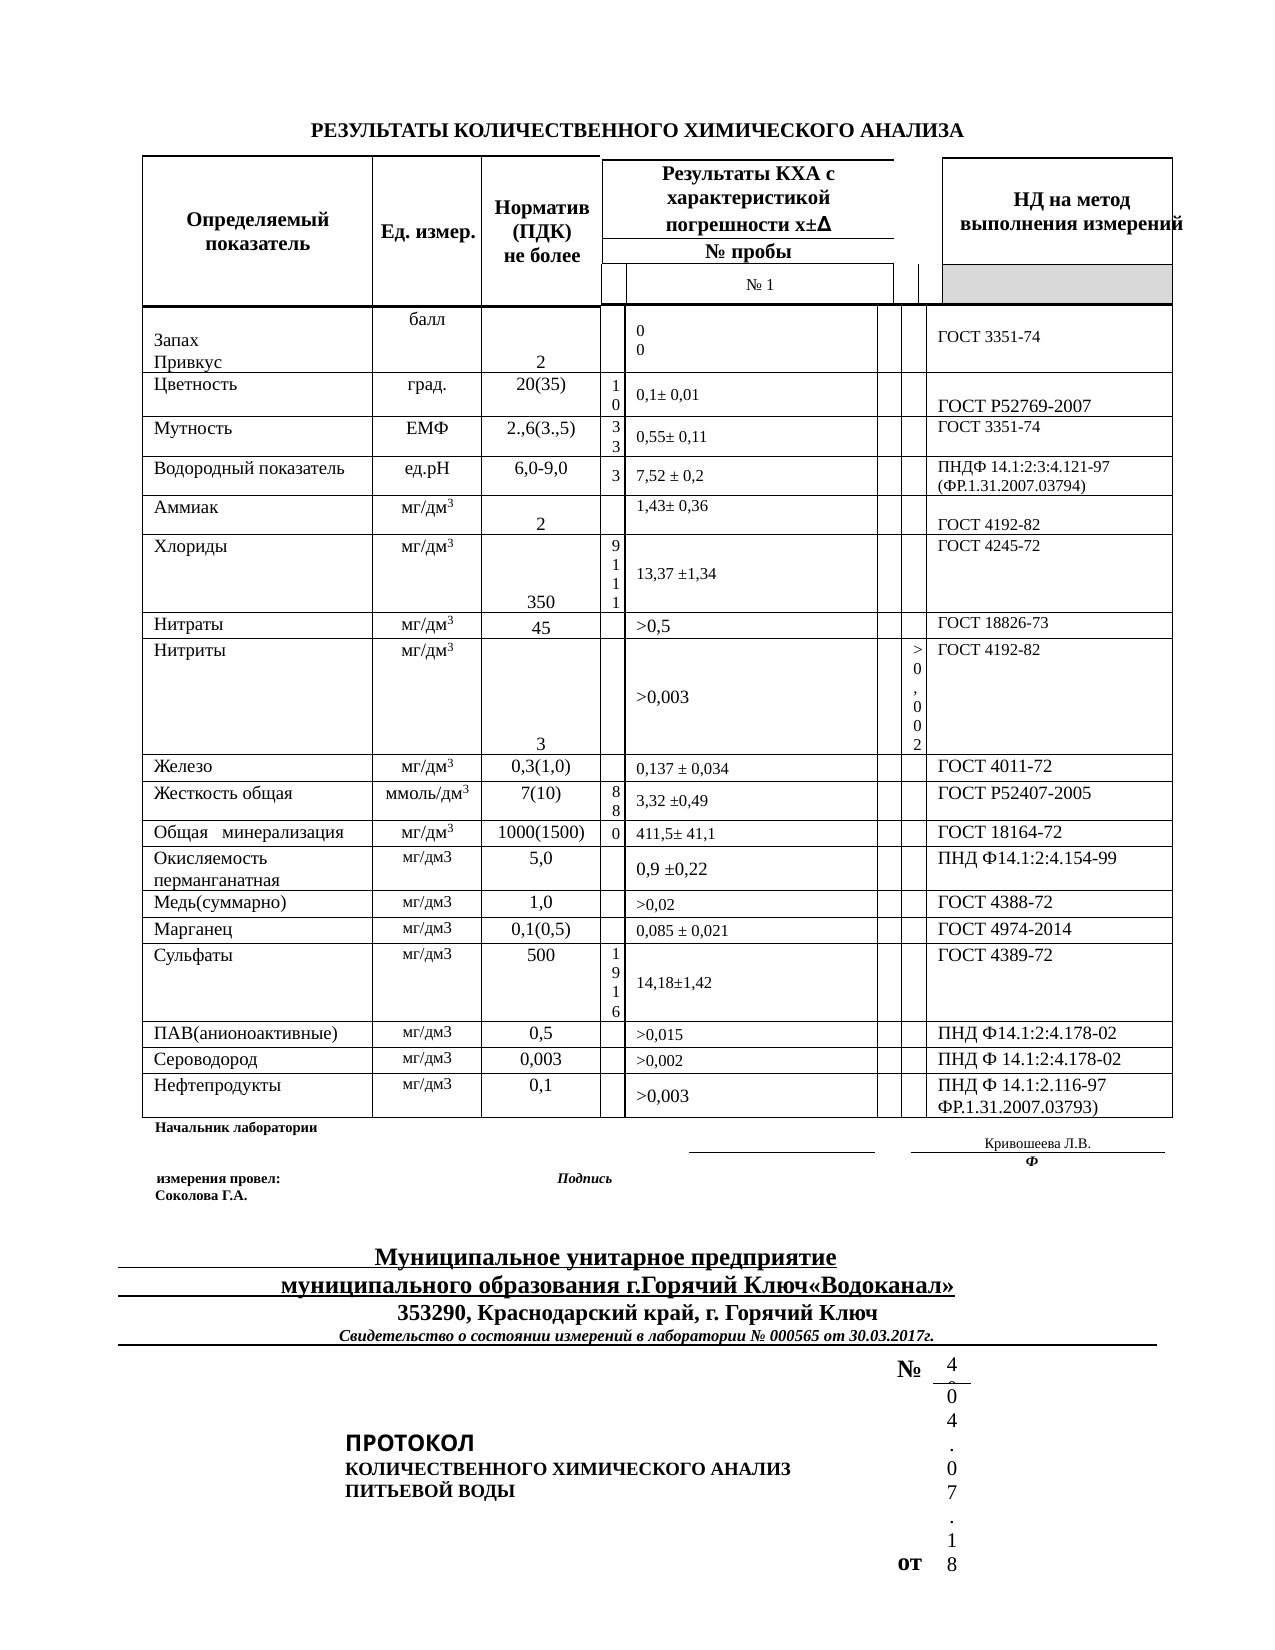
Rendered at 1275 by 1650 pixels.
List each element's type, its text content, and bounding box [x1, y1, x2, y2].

table_cell 0,003 [482, 1048, 600, 1073]
table_cell ПНД Ф14.1:2:4.154-99 [927, 847, 1172, 890]
table_cell [878, 535, 901, 612]
table_cell [902, 306, 926, 372]
table_cell 7(10) [482, 782, 600, 820]
table_header Норматив (ПДК) не более [482, 157, 600, 305]
table_cell [878, 496, 901, 534]
table_cell ГОСТ 3351-74 [927, 417, 1172, 456]
table_cell [878, 417, 901, 456]
table_header № [817, 1352, 933, 1383]
table_cell 0 0 [626, 306, 877, 372]
table_cell Окисляемость перманганатная [143, 847, 372, 890]
table_cell 14,18±1,42 [626, 944, 877, 1021]
table_cell 1916 [601, 944, 624, 1021]
table_cell ед.рН [373, 457, 481, 495]
table_cell ПНДФ 14.1:2:3:4.121-97 (ФР.1.31.2007.03794) [927, 457, 1172, 495]
table_cell [601, 847, 624, 890]
table_cell >0,003 [626, 639, 877, 754]
table_header [601, 157, 942, 264]
table_cell [878, 944, 901, 1021]
table_cell мг/дм3 [373, 755, 481, 781]
table_cell Марганец [143, 918, 372, 943]
table_cell измерения провел: Подпись Соколова Г.А. [144, 1152, 662, 1203]
table_cell ГОСТ Р52407-2005 [927, 782, 1172, 820]
table_cell 10 [601, 373, 624, 416]
table_cell [602, 264, 626, 303]
table_cell [919, 264, 942, 303]
table_cell ГОСТ 4974-2014 [927, 918, 1172, 943]
table_cell ГОСТ 4192-82 [927, 639, 1172, 754]
table_cell 350 [482, 535, 600, 612]
table_cell 0,9 ±0,22 [626, 847, 877, 890]
table_cell >0,015 [626, 1022, 877, 1047]
table_cell № 1 [627, 264, 893, 303]
table_cell [902, 821, 926, 846]
table_cell [902, 782, 926, 820]
table_cell Сероводород [143, 1048, 372, 1073]
table_header 40 [933, 1352, 971, 1383]
table_cell от [817, 1383, 933, 1576]
table_cell Нефтепродукты [143, 1074, 372, 1117]
table_cell Железо [143, 755, 372, 781]
table_cell 9111 [601, 535, 624, 612]
table_cell Жесткость общая [143, 782, 372, 820]
text 353290, Краснодарский край, г. Горячий Ключ [118, 1299, 1157, 1325]
table_cell Нитриты [143, 639, 372, 754]
table_cell ЕМФ [373, 417, 481, 456]
table_cell 13,37 ±1,34 [626, 535, 877, 612]
table_cell 0,1 [482, 1074, 600, 1117]
table_cell [878, 1022, 901, 1047]
table_header НД на метод выполнения измерений [943, 159, 1172, 264]
table_cell 0,5 [482, 1022, 600, 1047]
table_cell Медь(суммарно) [143, 891, 372, 917]
table_cell [902, 847, 926, 890]
table_cell 0,085 ± 0,021 [626, 918, 877, 943]
table_cell [902, 496, 926, 534]
table_header [689, 1118, 875, 1152]
table_cell ГОСТ 18826-73 [927, 613, 1172, 638]
table_cell 0 [601, 821, 624, 846]
table_cell 500 [482, 944, 600, 1021]
table_cell 0,1± 0,01 [626, 373, 877, 416]
table_cell 7,52 ± 0,2 [626, 457, 877, 495]
table_cell ГОСТ 3351-74 [927, 306, 1172, 372]
table_cell балл [373, 308, 481, 372]
table_cell ГОСТ 4388-72 [927, 891, 1172, 917]
table_cell мг/дм3 [373, 918, 481, 943]
table_cell [902, 918, 926, 943]
table_cell ГОСТ 4192-82 [927, 496, 1172, 534]
table_cell [878, 457, 901, 495]
table_cell [878, 755, 901, 781]
table_header [971, 1352, 997, 1576]
text Муниципальное унитарное предприятие [118, 1242, 1098, 1270]
table_header Ед. измер. [373, 157, 481, 305]
table_cell 3 [482, 639, 600, 754]
table_cell ГОСТ 4389-72 [927, 944, 1172, 1021]
table_cell град. [373, 373, 481, 416]
table_cell ГОСТ 4011-72 [927, 755, 1172, 781]
table_cell [902, 373, 926, 416]
table_cell ПНД Ф14.1:2:4.178-02 [927, 1022, 1172, 1047]
table_cell [878, 821, 901, 846]
table_cell [601, 1074, 624, 1117]
table_cell 0,137 ± 0,034 [626, 755, 877, 781]
table_cell 45 [482, 613, 600, 638]
table_cell [902, 755, 926, 781]
table_header Ф [912, 1153, 1165, 1178]
table_cell [878, 1048, 901, 1073]
table_cell 2 [482, 308, 600, 372]
table_cell 04.07.18 [933, 1384, 971, 1576]
table_cell Мутность [143, 417, 372, 456]
table_cell Запах Привкус [143, 308, 372, 372]
table_cell 20(35) [482, 373, 600, 416]
table_cell мг/дм3 [373, 891, 481, 917]
table_cell мг/дм3 [373, 1074, 481, 1117]
table_cell 0,3(1,0) [482, 755, 600, 781]
table_cell [902, 535, 926, 612]
table_cell Сульфаты [143, 944, 372, 1021]
table_cell [878, 639, 901, 754]
table_cell [902, 891, 926, 917]
table_cell [902, 944, 926, 1021]
table_cell ммоль/дм3 [373, 782, 481, 820]
table_cell [902, 1074, 926, 1117]
table_cell [601, 639, 624, 754]
table_cell мг/дм3 [373, 944, 481, 1021]
table_header Определяемый показатель [143, 157, 372, 305]
table_cell [943, 265, 1172, 303]
table_cell [878, 373, 901, 416]
table_cell [878, 847, 901, 890]
table_cell [601, 496, 624, 534]
table_cell 33 [601, 417, 624, 456]
table_cell № пробы [603, 239, 894, 263]
table_cell 3 [601, 457, 624, 495]
table_cell [601, 613, 624, 638]
table_cell [902, 1022, 926, 1047]
table_cell 88 [601, 782, 624, 820]
table_header Результаты КХА с характеристикой погрешности x±∆ [603, 161, 894, 237]
table_cell Нитраты [143, 613, 372, 638]
table_cell мг/дм3 [373, 496, 481, 534]
table_cell >0,003 [626, 1074, 877, 1117]
table_cell [902, 1048, 926, 1073]
table_cell мг/дм3 [373, 1048, 481, 1073]
table_cell мг/дм3 [373, 1022, 481, 1047]
table_cell ГОСТ Р52769-2007 [927, 373, 1172, 416]
table_cell >0,002 [902, 639, 926, 754]
table_cell [912, 1178, 1165, 1203]
table_cell 3,32 ±0,49 [626, 782, 877, 820]
table_cell [894, 264, 918, 303]
table_cell >0,02 [626, 891, 877, 917]
table_cell [878, 1074, 901, 1117]
table_cell 1,43± 0,36 [626, 496, 877, 534]
table_cell 411,5± 41,1 [626, 821, 877, 846]
table_cell [902, 613, 926, 638]
table_cell ПНД Ф 14.1:2.116-97 ФР.1.31.2007.03793) [927, 1074, 1172, 1117]
table_header [875, 1118, 911, 1152]
table_cell мг/дм3 [373, 847, 481, 890]
table_cell [902, 457, 926, 495]
table_cell 5,0 [482, 847, 600, 890]
text муниципального образования г.Горячий Ключ«Водоканал» [118, 1270, 1098, 1299]
table_cell [601, 918, 624, 943]
table_cell Водородный показатель [143, 457, 372, 495]
table_cell 2.,6(3.,5) [482, 417, 600, 456]
table_cell [601, 306, 624, 372]
table_cell мг/дм3 [373, 535, 481, 612]
text РЕЗУЛЬТАТЫ КОЛИЧЕСТВЕННОГО ХИМИЧЕСКОГО АНАЛИЗА [118, 118, 1157, 142]
table_cell >0,002 [626, 1048, 877, 1073]
table_header Кривошеева Л.В. [911, 1118, 1164, 1152]
table_cell >0,5 [626, 613, 877, 638]
table_cell мг/дм3 [373, 821, 481, 846]
table_cell [878, 918, 901, 943]
table_cell [601, 1022, 624, 1047]
table_cell [662, 1152, 689, 1203]
table_cell Цветность [143, 373, 372, 416]
table_cell мг/дм3 [373, 639, 481, 754]
table_cell Хлориды [143, 535, 372, 612]
table_cell Аммиак [143, 496, 372, 534]
table_cell [601, 755, 624, 781]
table_header Протокол количественного химического анализ питьевой воды [334, 1352, 816, 1576]
table_cell 0,1(0,5) [482, 918, 600, 943]
table_cell 0,55± 0,11 [626, 417, 877, 456]
table_cell [878, 782, 901, 820]
table_cell [902, 417, 926, 456]
table_cell [875, 1152, 911, 1203]
table_cell 1,0 [482, 891, 600, 917]
table_cell [601, 1048, 624, 1073]
table_cell [601, 891, 624, 917]
table_header Начальник лаборатории [144, 1118, 662, 1152]
table_cell Общая минерализация [143, 821, 372, 846]
table_cell [878, 613, 901, 638]
table_cell [689, 1153, 875, 1203]
table_cell ПАВ(анионоактивные) [143, 1022, 372, 1047]
table_cell 1000(1500) [482, 821, 600, 846]
table_cell ГОСТ 4245-72 [927, 535, 1172, 612]
table_cell мг/дм3 [373, 613, 481, 638]
table_cell [878, 891, 901, 917]
table_header [662, 1118, 689, 1152]
text Свидетельство о состоянии измерений в лаборатории № 000565 от 30.03.2017г. [118, 1325, 1157, 1344]
table_cell 6,0-9,0 [482, 457, 600, 495]
table_cell ПНД Ф 14.1:2:4.178-02 [927, 1048, 1172, 1073]
table_cell 2 [482, 496, 600, 534]
table_cell ГОСТ 18164-72 [927, 821, 1172, 846]
table_cell [878, 306, 901, 372]
